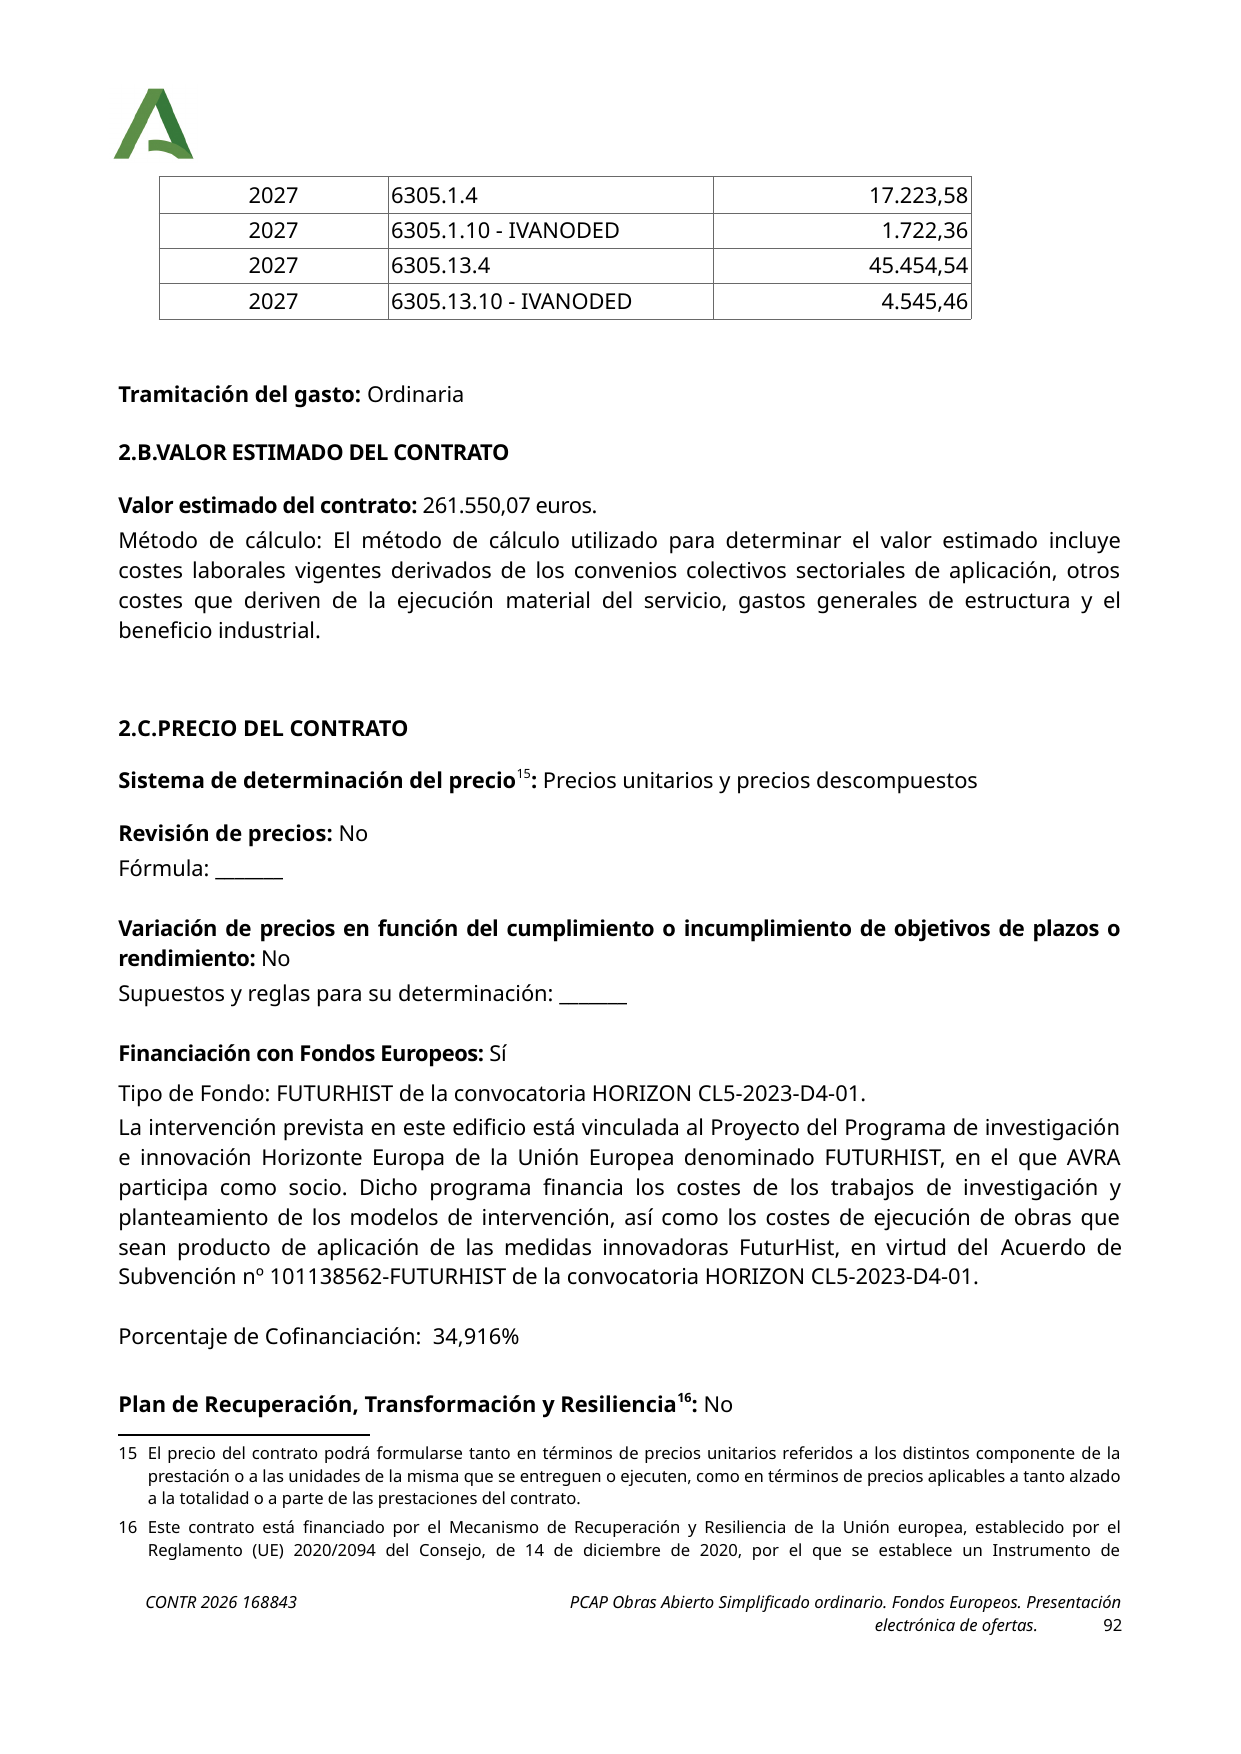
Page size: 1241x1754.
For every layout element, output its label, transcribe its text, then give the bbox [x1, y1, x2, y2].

table_cell 6305.13.4 [389, 249, 713, 283]
text La intervención prevista en este edificio está vinculada al Proyecto del Programa de investigación e innovación Horizonte Europa de la Unión Europea denominado FUTURHIST, en el que AVRA participa como socio. Dicho programa financia los costes de los trabajos de investigación y planteamiento de los modelos de intervención, así como los costes de ejecución de obras que sean producto de aplicación de las medidas innovadoras FuturHist, en virtud del Acuerdo de Subvención nº 101138562-FUTURHIST de la convocatoria HORIZON CL5-2023-D4-01. [118, 1112, 1122, 1291]
text Tramitación del gasto: Ordinaria [118, 378, 1122, 408]
table_cell 4.545,46 [714, 284, 971, 319]
text Financiación con Fondos Europeos: Sí [118, 1038, 1122, 1068]
table_cell 45.454,54 [714, 249, 971, 283]
table_cell 1.722,36 [714, 214, 971, 248]
table_cell 6305.13.10 - IVANODED [389, 284, 713, 319]
table_cell 17.223,58 [714, 177, 971, 213]
text Plan de Recuperación, Transformación y Resiliencia: No [118, 1389, 1122, 1419]
table_cell 6305.1.10 - IVANODED [389, 214, 713, 248]
table_cell 2027 [160, 214, 388, 248]
text Este contrato está financiado por el Mecanismo de Recuperación y Resiliencia de la Unión europea, establecido por el Reglamento (UE) 2020/2094 del Consejo, de 14 de diciembre de 2020, por el que se establece un Instrumento de [118, 1516, 1122, 1561]
text 2.B.VALOR ESTIMADO DEL CONTRATO [118, 437, 1122, 467]
text Supuestos y reglas para su determinación: _______ [118, 978, 1122, 1008]
text Revisión de precios: No [118, 818, 1122, 847]
text Sistema de determinación del precio: Precios unitarios y precios descompuestos [118, 765, 1122, 795]
text Valor estimado del contrato: 261.550,07 euros. [118, 489, 1122, 519]
text El precio del contrato podrá formularse tanto en términos de precios unitarios referidos a los distintos componente de la prestación o a las unidades de la misma que se entreguen o ejecuten, como en términos de precios aplicables a tanto alzado a la totalidad o a parte de las prestaciones del contrato. [118, 1441, 1122, 1509]
text Tipo de Fondo: FUTURHIST de la convocatoria HORIZON CL5-2023-D4-01. [118, 1078, 1122, 1108]
text Variación de precios en función del cumplimiento o incumplimiento de objetivos de plazos o rendimiento: No [118, 913, 1122, 972]
text Porcentaje de Cofinanciación: 34,916% [118, 1321, 1122, 1351]
text Método de cálculo: El método de cálculo utilizado para determinar el valor estimado incluye costes laborales vigentes derivados de los convenios colectivos sectoriales de aplicación, otros costes que deriven de la ejecución material del servicio, gastos generales de estructura y el beneficio industrial. [118, 525, 1122, 644]
text Fórmula: _______ [118, 853, 1122, 883]
text 2.C.PRECIO DEL CONTRATO [118, 713, 1122, 742]
table_cell 2027 [160, 177, 388, 213]
table_cell 2027 [160, 284, 388, 319]
table_cell 2027 [160, 249, 388, 283]
picture [109, 84, 198, 163]
table_cell 6305.1.4 [389, 177, 713, 213]
